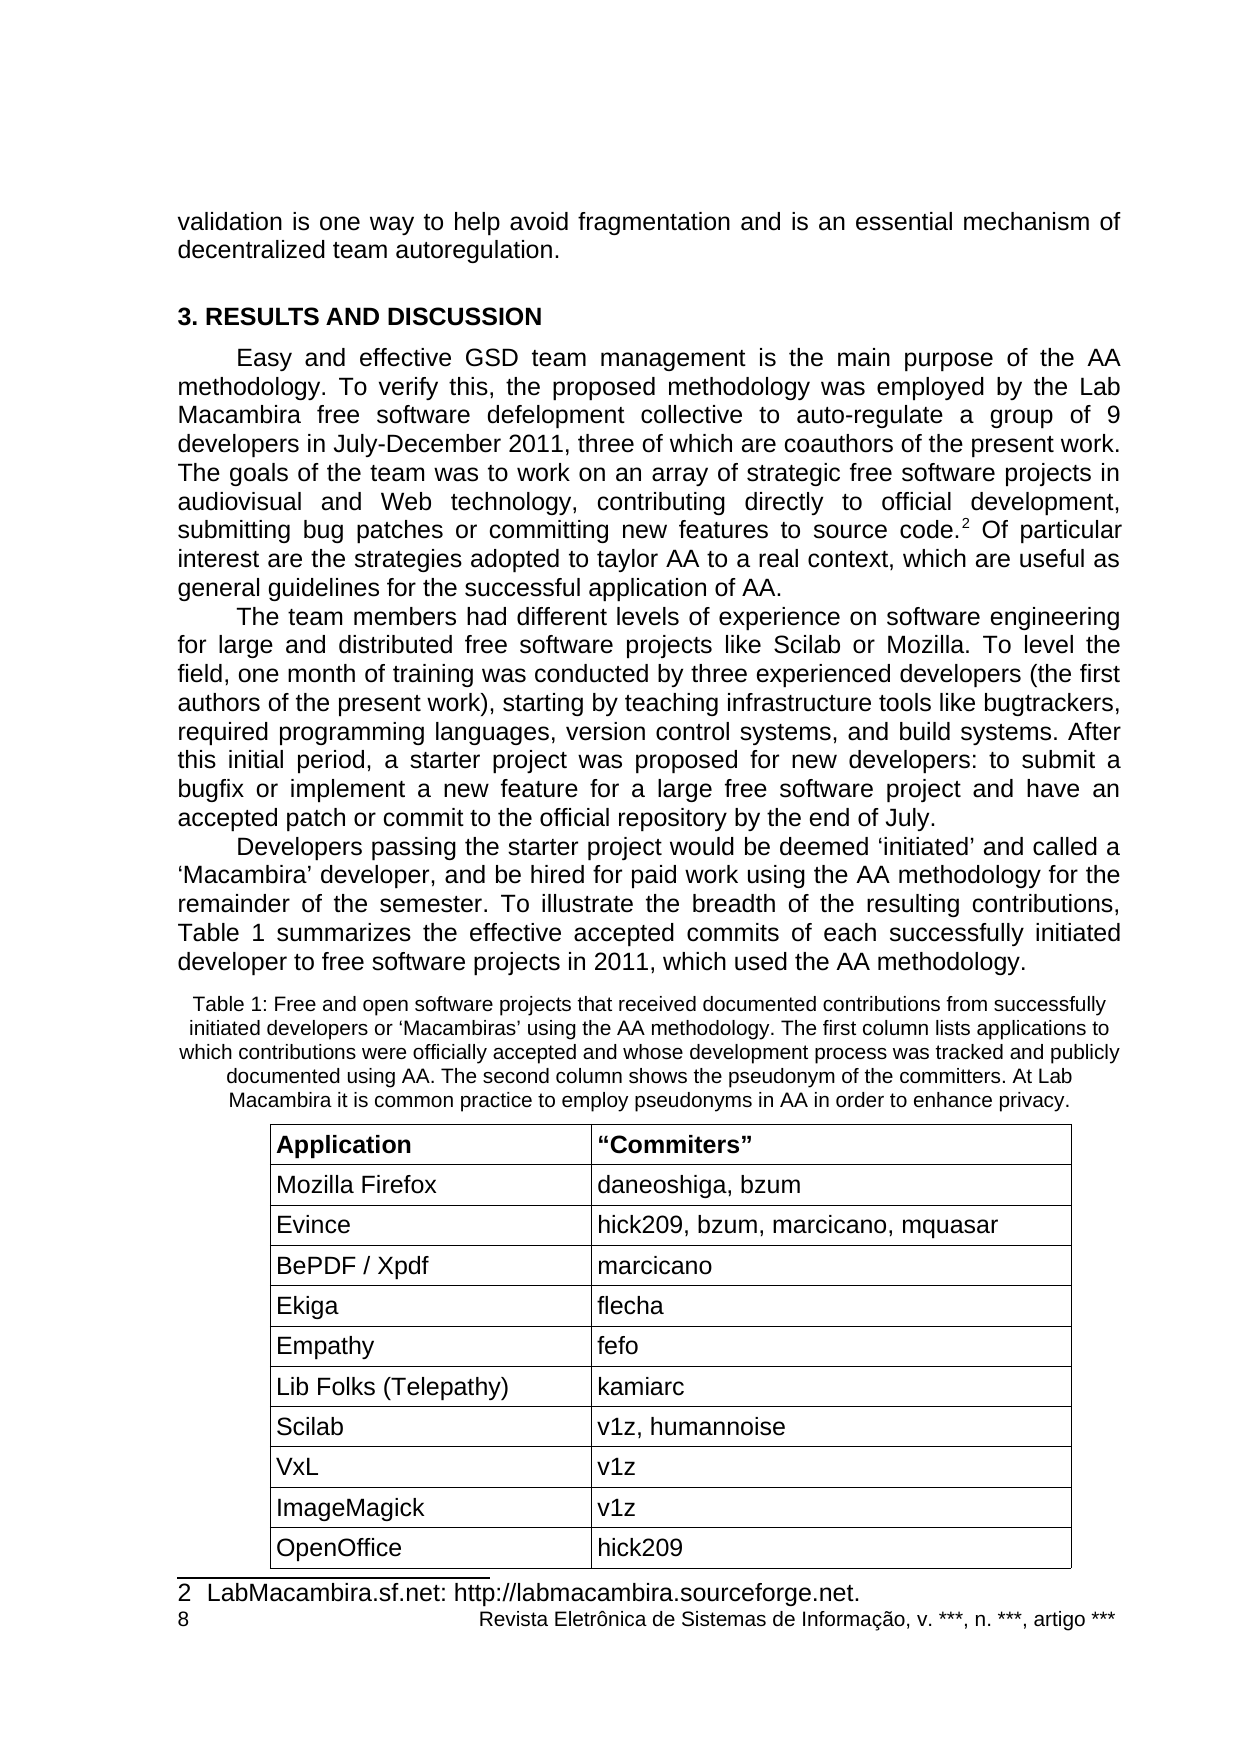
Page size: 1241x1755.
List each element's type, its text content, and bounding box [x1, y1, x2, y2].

table_cell marcicano [592, 1246, 1071, 1285]
table_cell daneoshiga, bzum [592, 1165, 1071, 1204]
text Table 1: Free and open software projects that received documented contributions from successfully initiated developers or ‘Macambiras’ using the AA methodology. The first column lists applications to which contributions were officially accepted and whose development process was tracked and publicly documented using AA. The second column shows the pseudonym of the committers. At Lab Macambira it is common practice to employ pseudonyms in AA in order to enhance privacy. [177, 992, 1122, 1112]
table_cell fefo [592, 1327, 1071, 1366]
table_cell ImageMagick [271, 1488, 591, 1527]
table_header “Commiters” [592, 1125, 1071, 1164]
table_cell kamiarc [592, 1367, 1071, 1406]
subtitle 3. results and discussion [177, 302, 1122, 330]
text LabMacambira.sf.net: http://labmacambira.sourceforge.net. [177, 1578, 1122, 1607]
table_cell Evince [271, 1206, 591, 1245]
text Easy and effective GSD team management is the main purpose of the AA methodology. To verify this, the proposed methodology was employed by the Lab Macambira free software defelopment collective to auto-regulate a group of 9 developers in July-December 2011, three of which are coauthors of the present work. The goals of the team was to work on an array of strategic free software projects in audiovisual and Web technology, contributing directly to official development, submitting bug patches or committing new features to source code. Of particular interest are the strategies adopted to taylor AA to a real context, which are useful as general guidelines for the successful application of AA. [177, 343, 1122, 602]
table_cell Empathy [271, 1327, 591, 1366]
table_cell BePDF / Xpdf [271, 1246, 591, 1285]
table_cell VxL [271, 1447, 591, 1487]
table_cell Ekiga [271, 1286, 591, 1326]
table_cell Lib Folks (Telepathy) [271, 1367, 591, 1406]
table_cell v1z, humannoise [592, 1407, 1071, 1446]
table_header Application [271, 1125, 591, 1164]
table_cell Mozilla Firefox [271, 1165, 591, 1204]
text validation is one way to help avoid fragmentation and is an essential mechanism of decentralized team autoregulation. [177, 207, 1122, 264]
table_cell OpenOffice [271, 1528, 591, 1567]
text Developers passing the starter project would be deemed ‘initiated’ and called a ‘Macambira’ developer, and be hired for paid work using the AA methodology for the remainder of the semester. To illustrate the breadth of the resulting contributions, Table 1 summarizes the effective accepted commits of each successfully initiated developer to free software projects in 2011, which used the AA methodology. [177, 832, 1122, 975]
table_cell hick209, bzum, marcicano, mquasar [592, 1206, 1071, 1245]
table_cell hick209 [592, 1528, 1071, 1567]
table_cell v1z [592, 1488, 1071, 1527]
table_cell Scilab [271, 1407, 591, 1446]
table_cell flecha [592, 1286, 1071, 1326]
text The team members had different levels of experience on software engineering for large and distributed free software projects like Scilab or Mozilla. To level the field, one month of training was conducted by three experienced developers (the first authors of the present work), starting by teaching infrastructure tools like bugtrackers, required programming languages, version control systems, and build systems. After this initial period, a starter project was proposed for new developers: to submit a bugfix or implement a new feature for a large free software project and have an accepted patch or commit to the official repository by the end of July. [177, 602, 1122, 832]
table_cell v1z [592, 1447, 1071, 1487]
